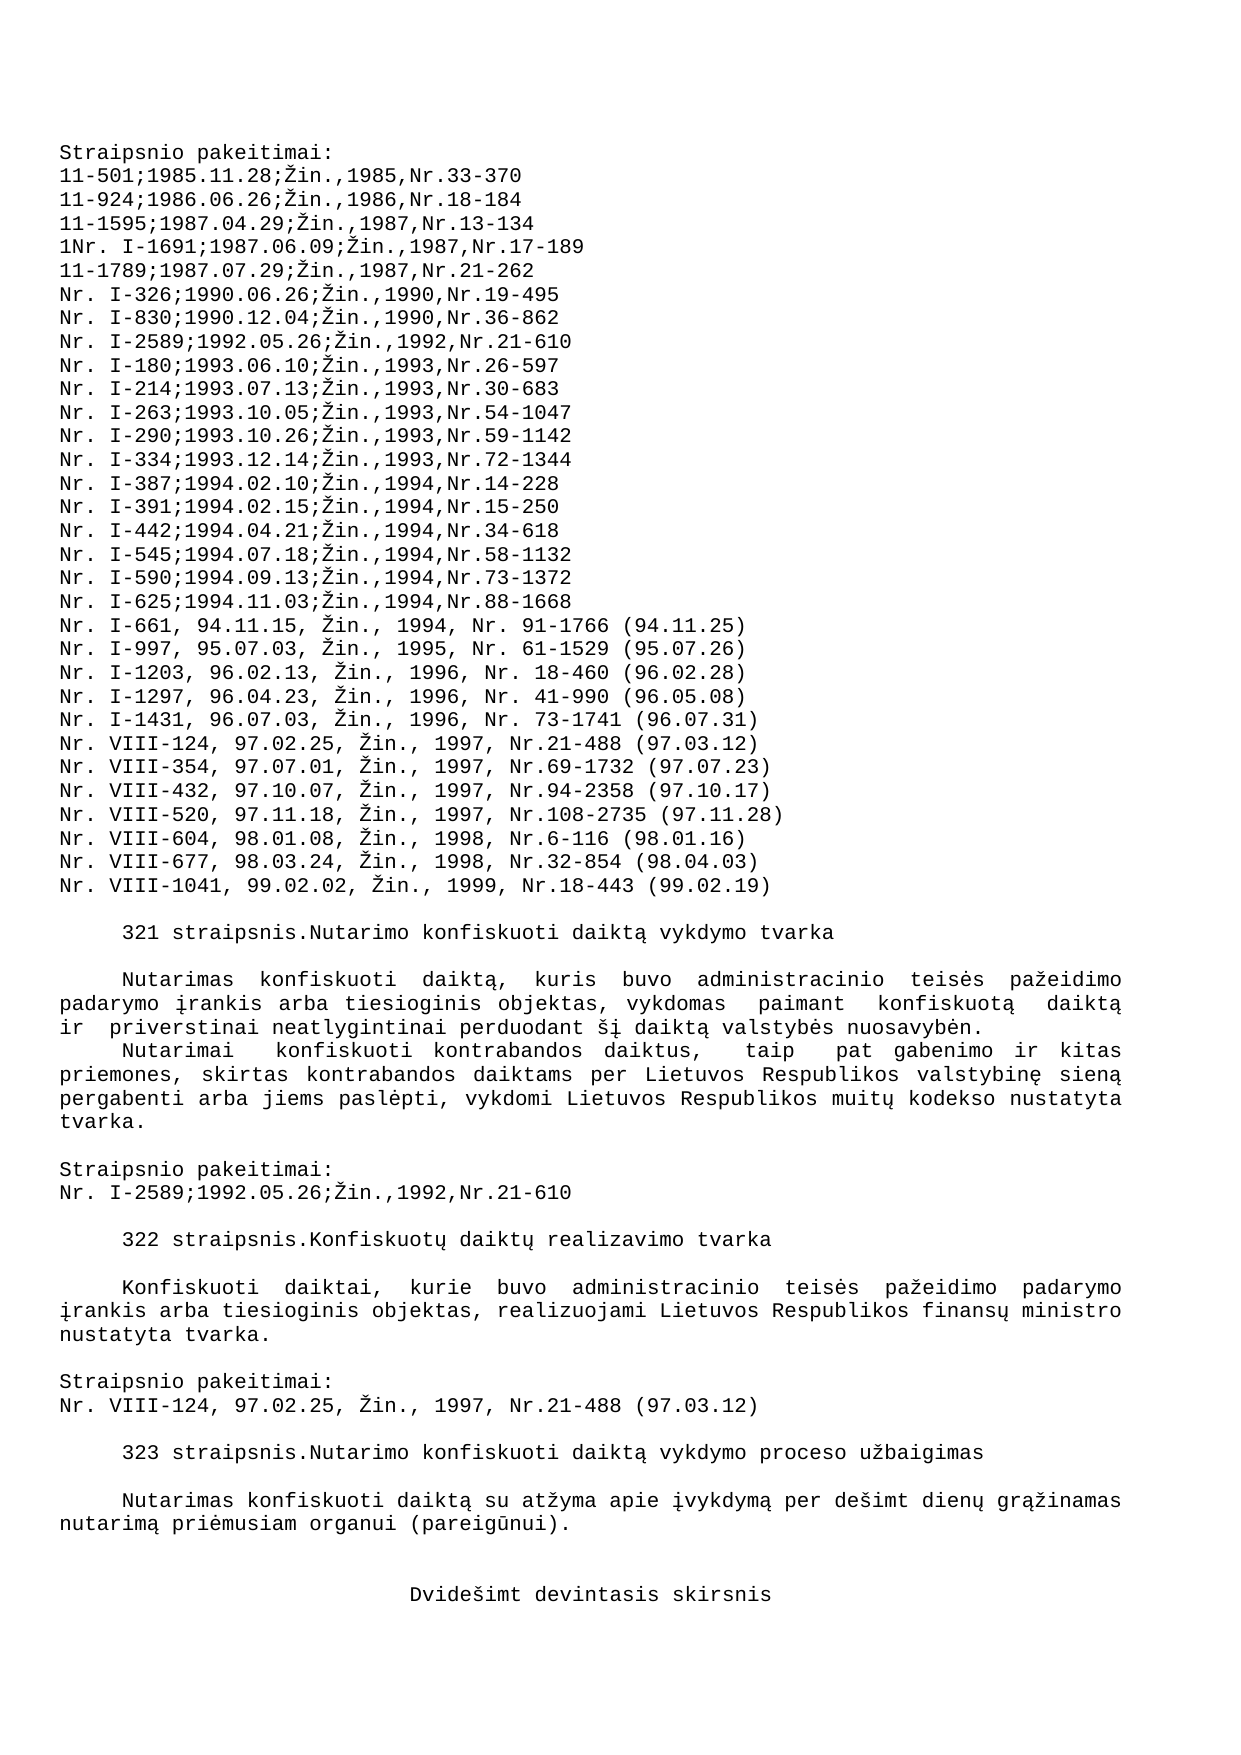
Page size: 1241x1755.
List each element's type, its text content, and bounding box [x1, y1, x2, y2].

text Nr. I-180;1993.06.10;Žin.,1993,Nr.26-597 [59, 354, 1122, 378]
text Straipsnio pakeitimai: [59, 1371, 1122, 1395]
text 321 straipsnis.Nutarimo konfiskuoti daiktą vykdymo tvarka [59, 922, 1122, 946]
text Nr. I-290;1993.10.26;Žin.,1993,Nr.59-1142 [59, 426, 1122, 449]
text Nr. I-442;1994.04.21;Žin.,1994,Nr.34-618 [59, 520, 1122, 544]
text Nr. I-625;1994.11.03;Žin.,1994,Nr.88-1668 [59, 591, 1122, 615]
text Nr. I-1431, 96.07.03, Žin., 1996, Nr. 73-1741 (96.07.31) [59, 709, 1122, 733]
text Dvidešimt devintasis skirsnis [59, 1584, 1122, 1608]
text Nr. I-545;1994.07.18;Žin.,1994,Nr.58-1132 [59, 544, 1122, 567]
text Nr. VIII-520, 97.11.18, Žin., 1997, Nr.108-2735 (97.11.28) [59, 804, 1122, 827]
text Straipsnio pakeitimai: [59, 1158, 1122, 1182]
text Nutarimas konfiskuoti daiktą su atžyma apie įvykdymą per dešimt dienų grąžinamas nutarimą priėmusiam organui (pareigūnui). [59, 1489, 1122, 1537]
text 11-501;1985.11.28;Žin.,1985,Nr.33-370 [59, 165, 1122, 189]
text Straipsnio pakeitimai: [59, 142, 1122, 165]
text Nr. I-1203, 96.02.13, Žin., 1996, Nr. 18-460 (96.02.28) [59, 662, 1122, 686]
text Nr. I-214;1993.07.13;Žin.,1993,Nr.30-683 [59, 378, 1122, 402]
text Nr. I-391;1994.02.15;Žin.,1994,Nr.15-250 [59, 496, 1122, 520]
text Nr. VIII-432, 97.10.07, Žin., 1997, Nr.94-2358 (97.10.17) [59, 780, 1122, 804]
text Nr. VIII-677, 98.03.24, Žin., 1998, Nr.32-854 (98.04.03) [59, 851, 1122, 875]
text 1Nr. I-1691;1987.06.09;Žin.,1987,Nr.17-189 [59, 236, 1122, 260]
text Nr. I-830;1990.12.04;Žin.,1990,Nr.36-862 [59, 307, 1122, 331]
text Nr. I-2589;1992.05.26;Žin.,1992,Nr.21-610 [59, 331, 1122, 354]
text 323 straipsnis.Nutarimo konfiskuoti daiktą vykdymo proceso užbaigimas [59, 1442, 1122, 1466]
text 11-1595;1987.04.29;Žin.,1987,Nr.13-134 [59, 213, 1122, 236]
text Nr. VIII-354, 97.07.01, Žin., 1997, Nr.69-1732 (97.07.23) [59, 757, 1122, 780]
text Nr. I-334;1993.12.14;Žin.,1993,Nr.72-1344 [59, 449, 1122, 473]
text Nr. I-387;1994.02.10;Žin.,1994,Nr.14-228 [59, 473, 1122, 496]
text Nr. I-326;1990.06.26;Žin.,1990,Nr.19-495 [59, 284, 1122, 307]
text Nr. I-2589;1992.05.26;Žin.,1992,Nr.21-610 [59, 1182, 1122, 1206]
text Nutarimas konfiskuoti daiktą, kuris buvo administracinio teisės pažeidimo padarymo įrankis arba tiesioginis objektas, vykdomas paimant konfiskuotą daiktą ir priverstinai neatlygintinai perduodant šį daiktą valstybės nuosavybėn. [59, 969, 1122, 1040]
text Nutarimai konfiskuoti kontrabandos daiktus, taip pat gabenimo ir kitas priemones, skirtas kontrabandos daiktams per Lietuvos Respublikos valstybinę sieną pergabenti arba jiems paslėpti, vykdomi Lietuvos Respublikos muitų kodekso nustatyta tvarka. [59, 1040, 1122, 1135]
text 11-924;1986.06.26;Žin.,1986,Nr.18-184 [59, 189, 1122, 213]
text Konfiskuoti daiktai, kurie buvo administracinio teisės pažeidimo padarymo įrankis arba tiesioginis objektas, realizuojami Lietuvos Respublikos finansų ministro nustatyta tvarka. [59, 1277, 1122, 1348]
text Nr. I-997, 95.07.03, Žin., 1995, Nr. 61-1529 (95.07.26) [59, 638, 1122, 662]
text Nr. I-661, 94.11.15, Žin., 1994, Nr. 91-1766 (94.11.25) [59, 615, 1122, 638]
text 322 straipsnis.Konfiskuotų daiktų realizavimo tvarka [59, 1229, 1122, 1253]
text 11-1789;1987.07.29;Žin.,1987,Nr.21-262 [59, 260, 1122, 284]
text Nr. VIII-124, 97.02.25, Žin., 1997, Nr.21-488 (97.03.12) [59, 1395, 1122, 1419]
text Nr. I-263;1993.10.05;Žin.,1993,Nr.54-1047 [59, 402, 1122, 426]
text Nr. I-1297, 96.04.23, Žin., 1996, Nr. 41-990 (96.05.08) [59, 686, 1122, 709]
text Nr. I-590;1994.09.13;Žin.,1994,Nr.73-1372 [59, 567, 1122, 591]
text Nr. VIII-124, 97.02.25, Žin., 1997, Nr.21-488 (97.03.12) [59, 733, 1122, 757]
text Nr. VIII-1041, 99.02.02, Žin., 1999, Nr.18-443 (99.02.19) [59, 875, 1122, 898]
text Nr. VIII-604, 98.01.08, Žin., 1998, Nr.6-116 (98.01.16) [59, 827, 1122, 851]
